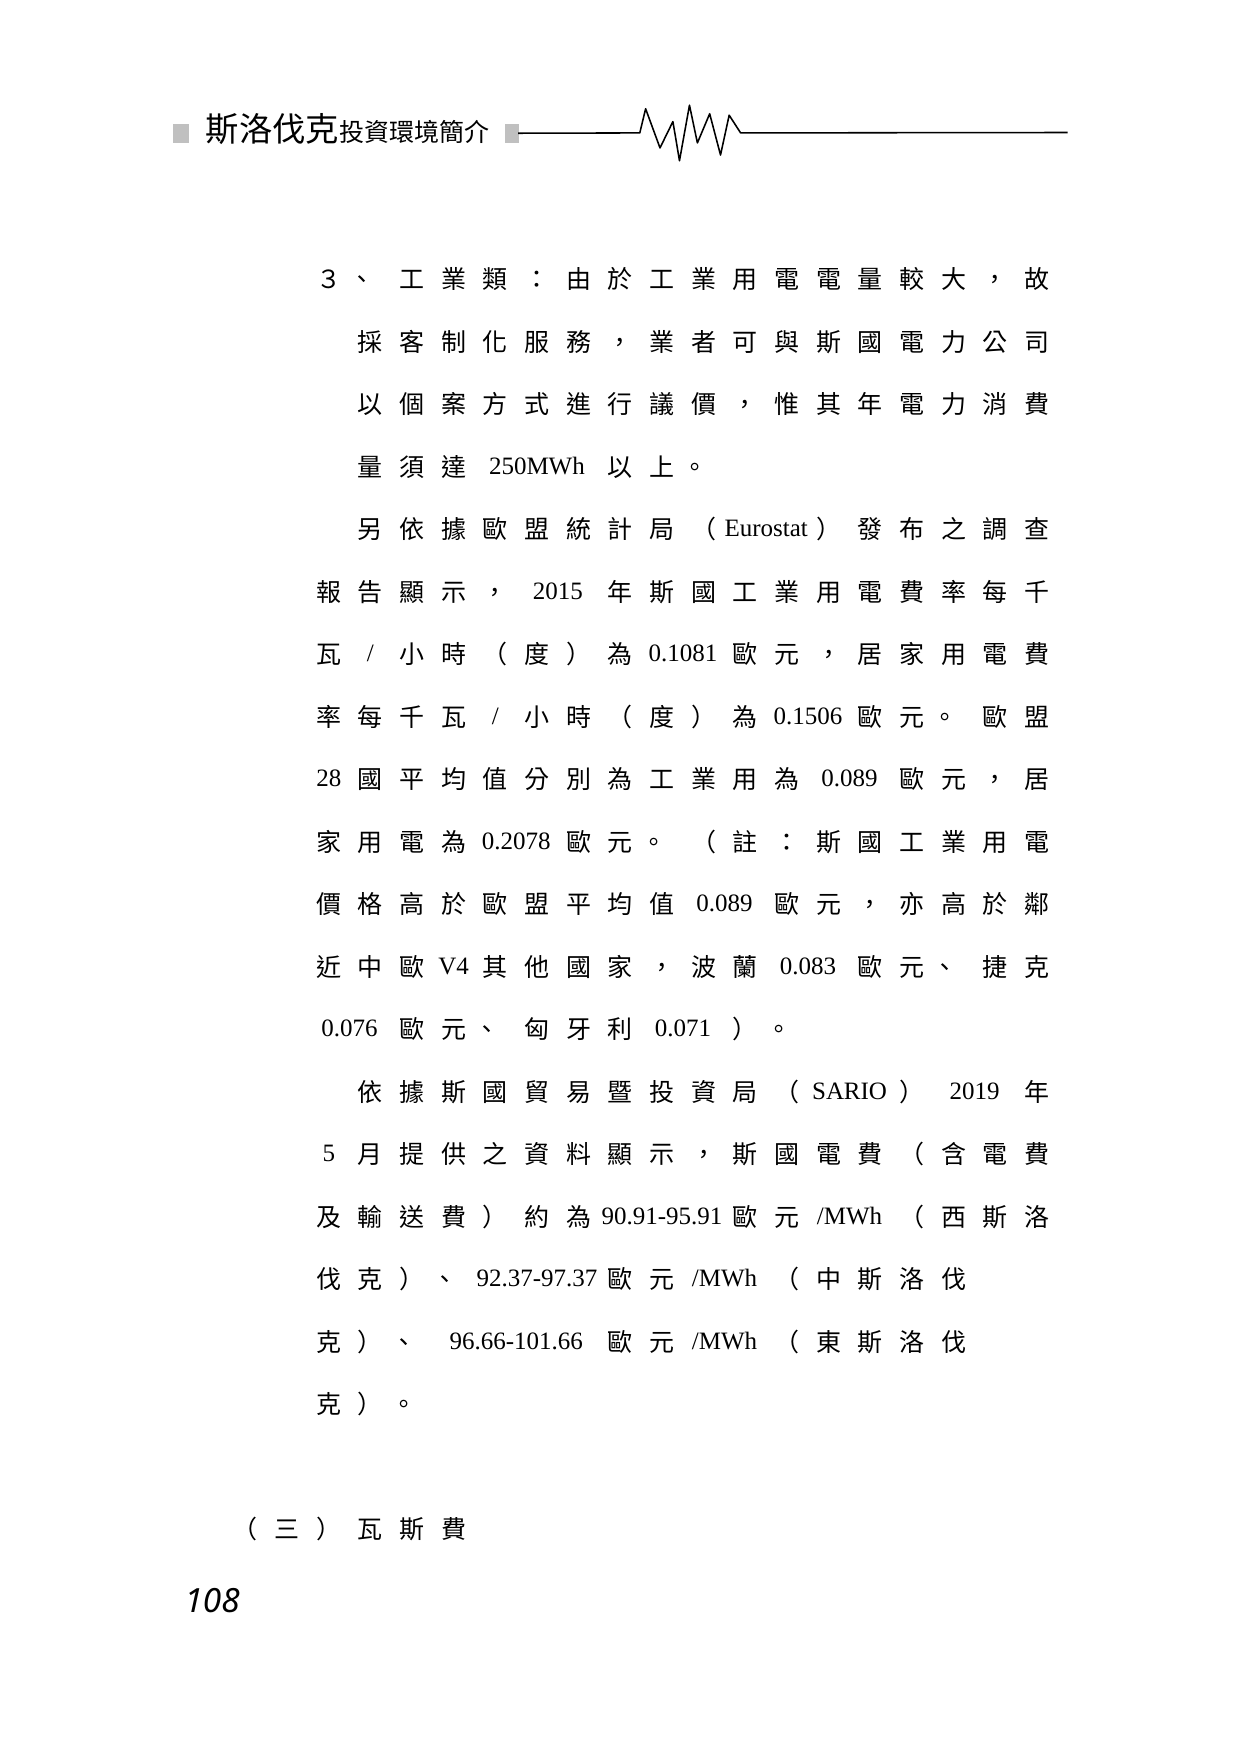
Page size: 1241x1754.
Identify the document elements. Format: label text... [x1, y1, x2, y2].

text 另依據歐盟統計局（Eurostat）發布之調查報告顯示，2015年斯國工業用電費率每千瓦/小時（度）為0.1081歐元，居家用電費率每千瓦/小時（度）為0.1506歐元。歐盟28國平均值分別為工業用為0.089歐元，居家用電為0.2078歐元。（註：斯國工業用電價格高於歐盟平均值0.089歐元，亦高於鄰近中歐V4其他國家，波蘭0.083歐元、捷克0.076歐元、匈牙利0.071）。 [281, 486, 1058, 1049]
text 依據斯國貿易暨投資局（SARIO）2019年5月提供之資料顯示，斯國電費（含電費及輸送費）約為90.91-95.91歐元/MWh（西斯洛伐克）、92.37-97.37歐元/MWh（中斯洛伐克）、96.66-101.66歐元/MWh（東斯洛伐克）。 [281, 1049, 1058, 1424]
text ３、工業類：由於工業用電電量較大，故採客制化服務，業者可與斯國電力公司以個案方式進行議價，惟其年電力消費量須達250MWh以上。 [281, 236, 1058, 486]
text （三）瓦斯費 [207, 1486, 1058, 1549]
